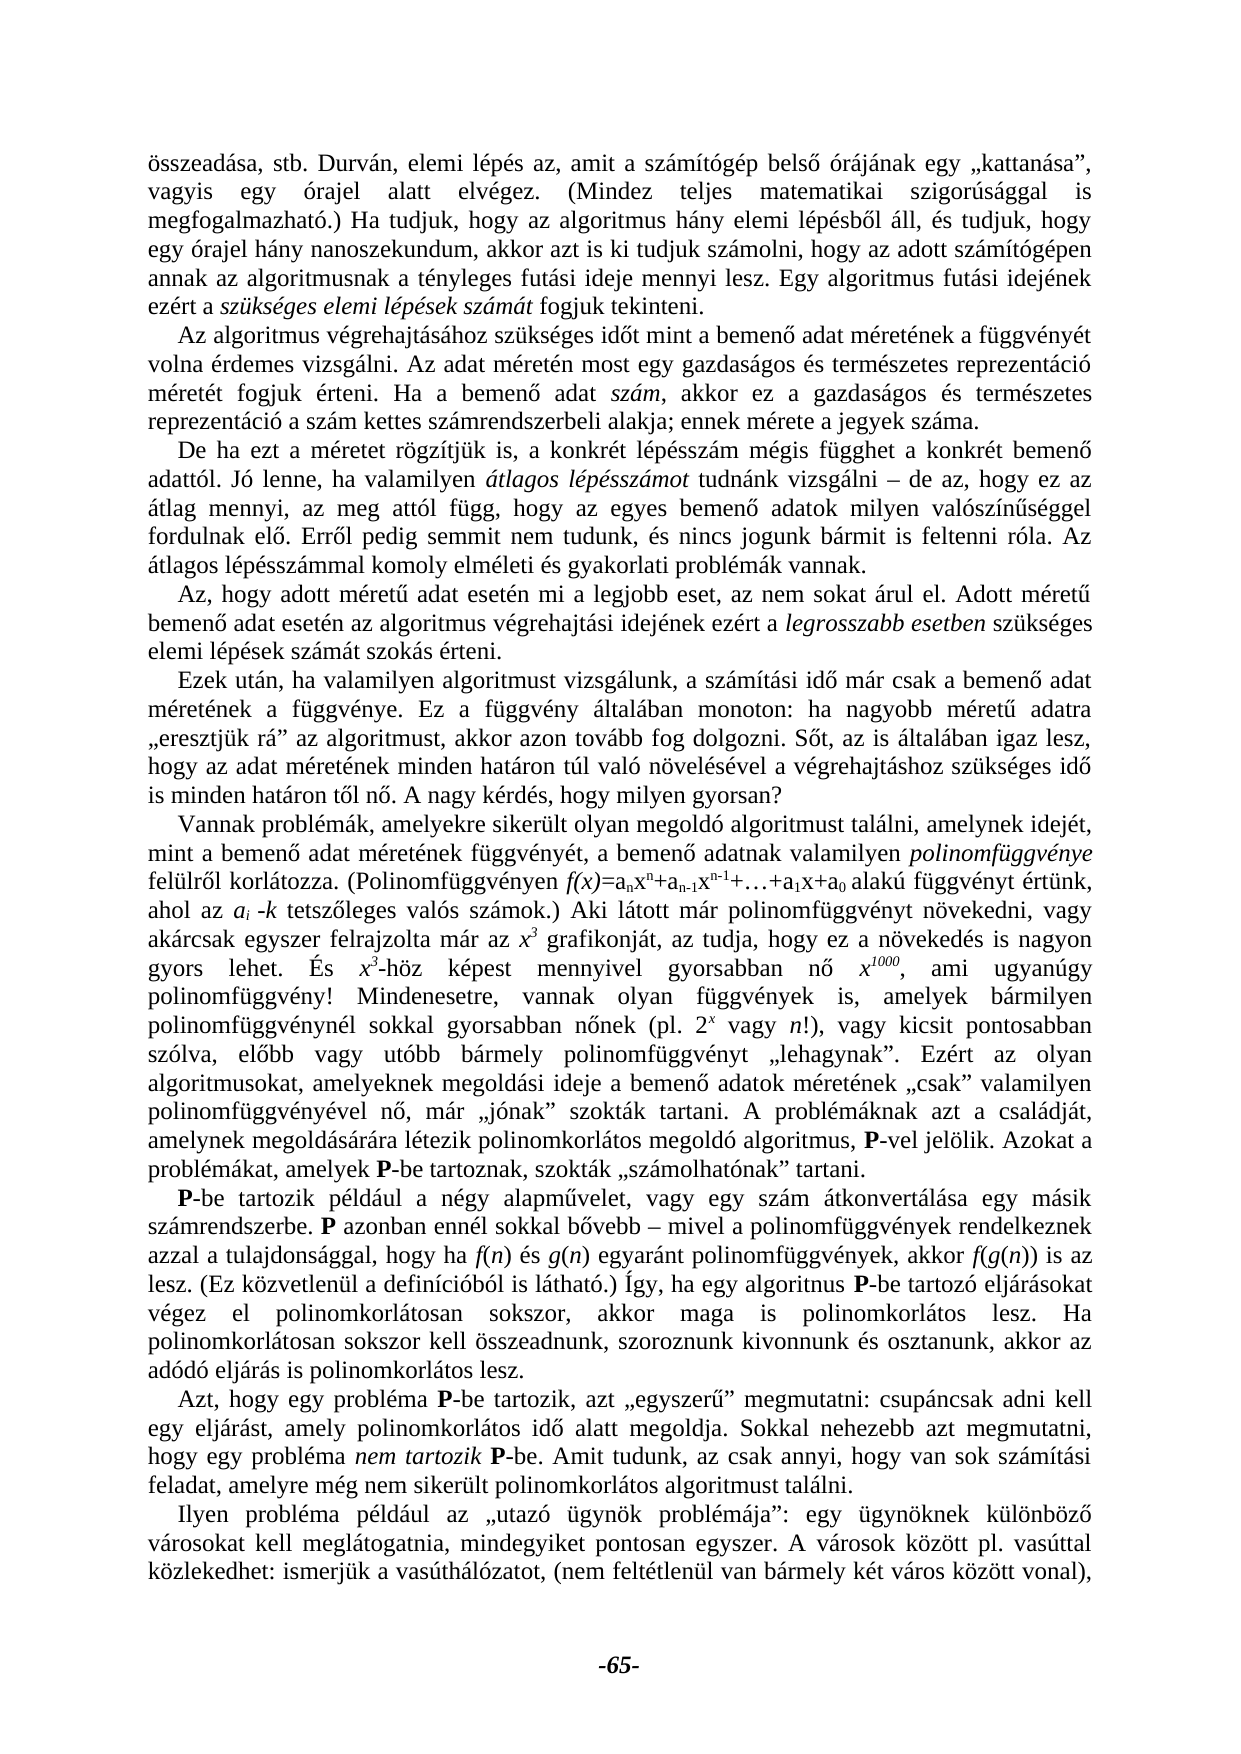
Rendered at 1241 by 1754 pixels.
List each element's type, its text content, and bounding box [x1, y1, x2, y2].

text összeadása, stb. Durván, elemi lépés az, amit a számítógép belső órájának egy „kattanása”, vagyis egy órajel alatt elvégez. (Mindez teljes matematikai szigorúsággal is megfogalmazható.) Ha tudjuk, hogy az algoritmus hány elemi lépésből áll, és tudjuk, hogy egy órajel hány nanoszekundum, akkor azt is ki tudjuk számolni, hogy az adott számítógépen annak az algoritmusnak a tényleges futási ideje mennyi lesz. Egy algoritmus futási idejének ezért a szükséges elemi lépések számát fogjuk tekinteni. [148, 148, 1093, 320]
text Az, hogy adott méretű adat esetén mi a legjobb eset, az nem sokat árul el. Adott méretű bemenő adat esetén az algoritmus végrehajtási idejének ezért a legrosszabb esetben szükséges elemi lépések számát szokás érteni. [148, 579, 1093, 665]
text De ha ezt a méretet rögzítjük is, a konkrét lépésszám mégis függhet a konkrét bemenő adattól. Jó lenne, ha valamilyen átlagos lépésszámot tudnánk vizsgálni – de az, hogy ez az átlag mennyi, az meg attól függ, hogy az egyes bemenő adatok milyen valószínűséggel fordulnak elő. Erről pedig semmit nem tudunk, és nincs jogunk bármit is feltenni róla. Az átlagos lépésszámmal komoly elméleti és gyakorlati problémák vannak. [148, 435, 1093, 579]
text P-be tartozik például a négy alapművelet, vagy egy szám átkonvertálása egy másik számrendszerbe. P azonban ennél sokkal bővebb – mivel a polinomfüggvények rendelkeznek azzal a tulajdonsággal, hogy ha f(n) és g(n) egyaránt polinomfüggvények, akkor f(g(n)) is az lesz. (Ez közvetlenül a definícióból is látható.) Így, ha egy algoritnus P-be tartozó eljárásokat végez el polinomkorlátosan sokszor, akkor maga is polinomkorlátos lesz. Ha polinomkorlátosan sokszor kell összeadnunk, szoroznunk kivonnunk és osztanunk, akkor az adódó eljárás is polinomkorlátos lesz. [148, 1183, 1093, 1384]
text Ezek után, ha valamilyen algoritmust vizsgálunk, a számítási idő már csak a bemenő adat méretének a függvénye. Ez a függvény általában monoton: ha nagyobb méretű adatra „eresztjük rá” az algoritmust, akkor azon tovább fog dolgozni. Sőt, az is általában igaz lesz, hogy az adat méretének minden határon túl való növelésével a végrehajtáshoz szükséges idő is minden határon től nő. A nagy kérdés, hogy milyen gyorsan? [148, 665, 1093, 809]
text Az algoritmus végrehajtásához szükséges időt mint a bemenő adat méretének a függvényét volna érdemes vizsgálni. Az adat méretén most egy gazdaságos és természetes reprezentáció méretét fogjuk érteni. Ha a bemenő adat szám, akkor ez a gazdaságos és természetes reprezentáció a szám kettes számrendszerbeli alakja; ennek mérete a jegyek száma. [148, 320, 1093, 435]
text Ilyen probléma például az „utazó ügynök problémája”: egy ügynöknek különböző városokat kell meglátogatnia, mindegyiket pontosan egyszer. A városok között pl. vasúttal közlekedhet: ismerjük a vasúthálózatot, (nem feltétlenül van bármely két város között vonal), [148, 1499, 1093, 1585]
text Vannak problémák, amelyekre sikerült olyan megoldó algoritmust találni, amelynek idejét, mint a bemenő adat méretének függvényét, a bemenő adatnak valamilyen polinomfüggvénye felülről korlátozza. (Polinomfüggvényen f(x)=anxn+an-1xn-1+…+a1x+a0 alakú függvényt értünk, ahol az ai -k tetszőleges valós számok.) Aki látott már polinomfüggvényt növekedni, vagy akárcsak egyszer felrajzolta már az x3 grafikonját, az tudja, hogy ez a növekedés is nagyon gyors lehet. És x3-höz képest mennyivel gyorsabban nő x1000, ami ugyanúgy polinomfüggvény! Mindenesetre, vannak olyan függvények is, amelyek bármilyen polinomfüggvénynél sokkal gyorsabban nőnek (pl. 2x vagy n!), vagy kicsit pontosabban szólva, előbb vagy utóbb bármely polinomfüggvényt „lehagynak”. Ezért az olyan algoritmusokat, amelyeknek megoldási ideje a bemenő adatok méretének „csak” valamilyen polinomfüggvényével nő, már „jónak” szokták tartani. A problémáknak azt a családját, amelynek megoldásárára létezik polinomkorlátos megoldó algoritmus, P-vel jelölik. Azokat a problémákat, amelyek P-be tartoznak, szokták „számolhatónak” tartani. [148, 809, 1093, 1183]
text Azt, hogy egy probléma P-be tartozik, azt „egyszerű” megmutatni: csupáncsak adni kell egy eljárást, amely polinomkorlátos idő alatt megoldja. Sokkal nehezebb azt megmutatni, hogy egy probléma nem tartozik P-be. Amit tudunk, az csak annyi, hogy van sok számítási feladat, amelyre még nem sikerült polinomkorlátos algoritmust találni. [148, 1384, 1093, 1499]
